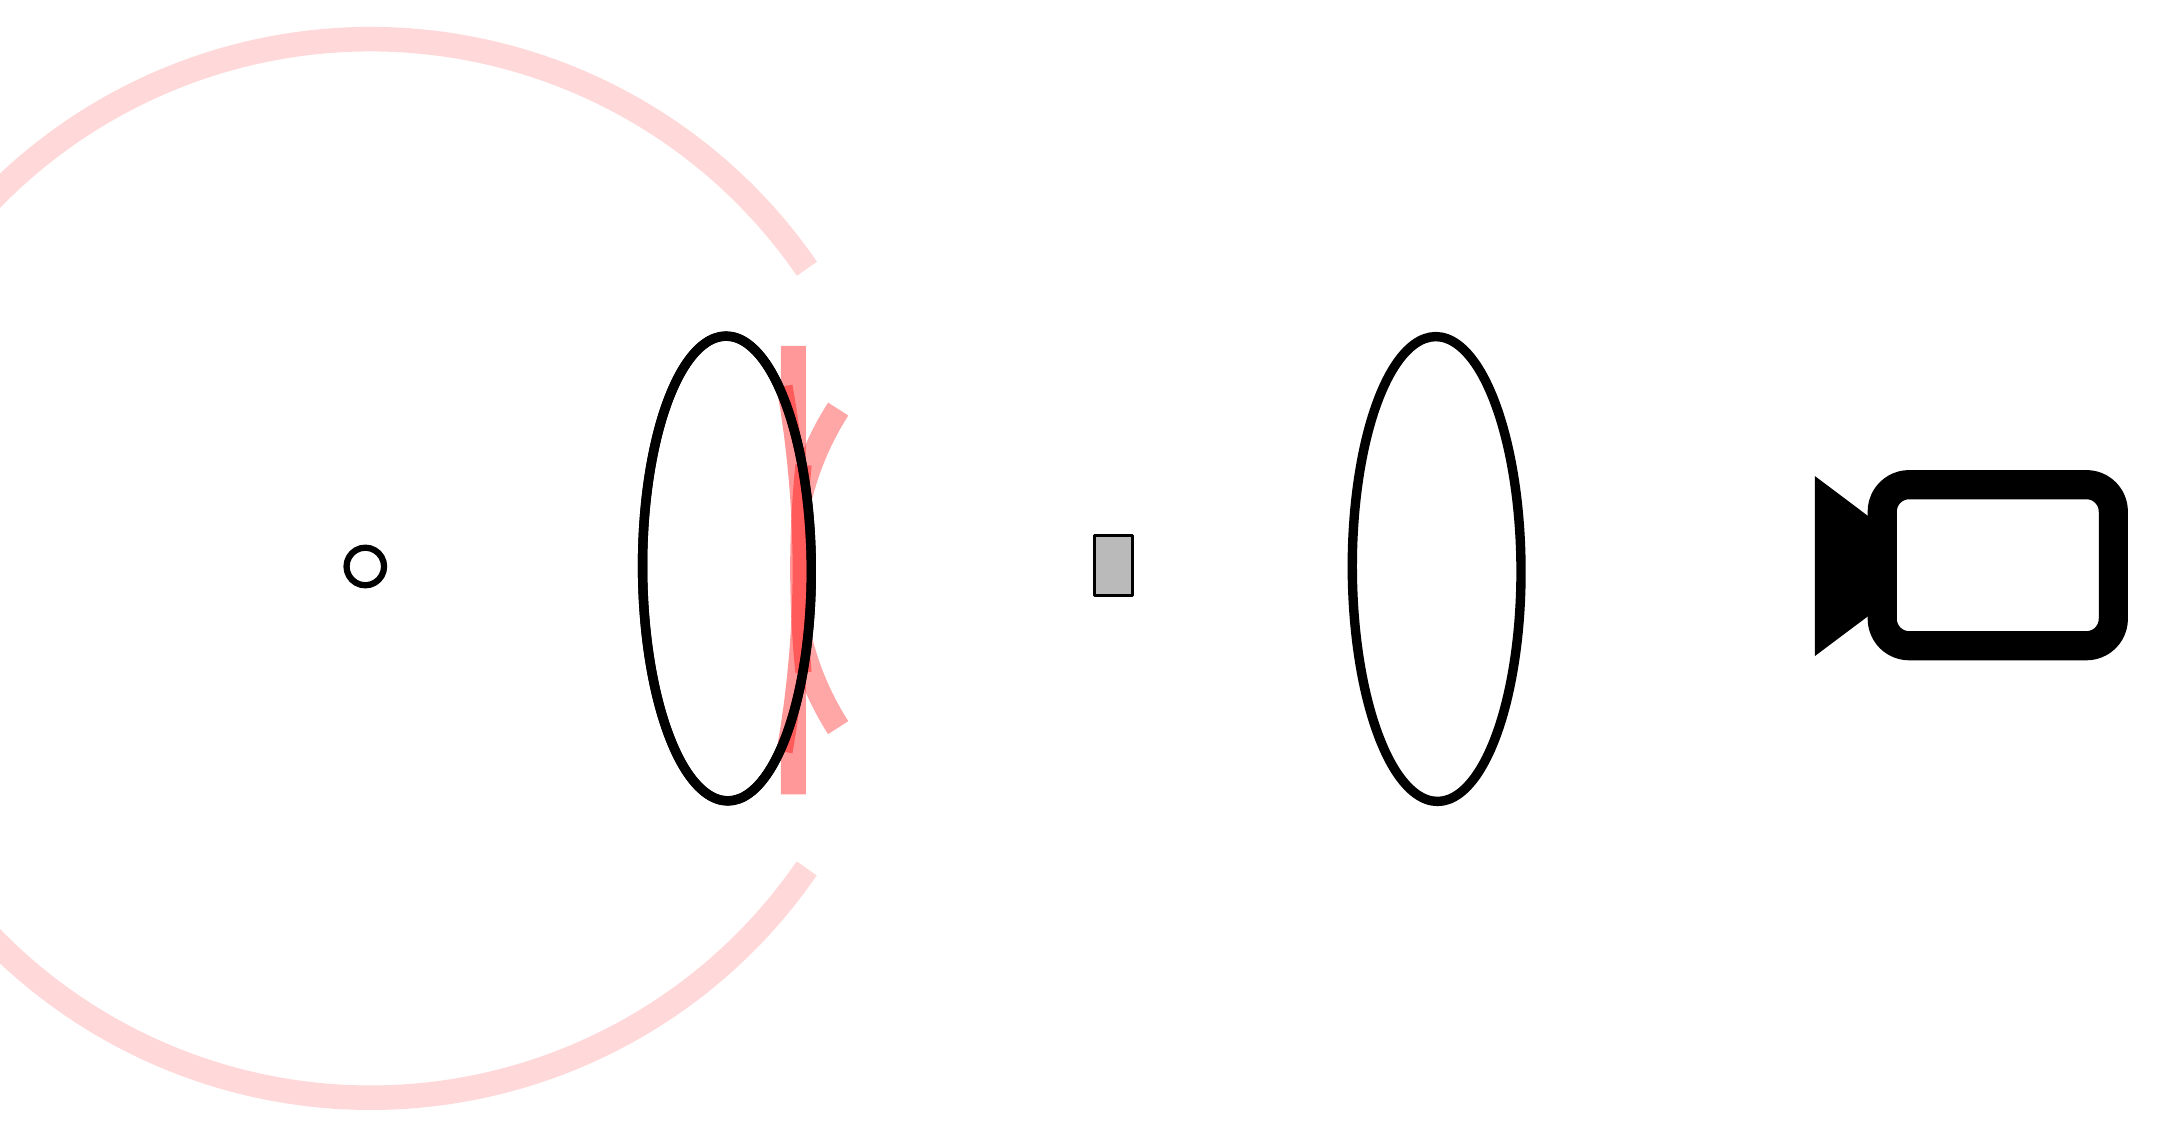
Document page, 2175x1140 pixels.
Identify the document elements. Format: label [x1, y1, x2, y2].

text_box [0, 0, 1747, 1140]
text_box [1814, 476, 1875, 657]
text_box [648, 341, 806, 796]
text_box [785, 715, 799, 754]
text_box [785, 384, 800, 430]
text_box [1882, 484, 2114, 646]
